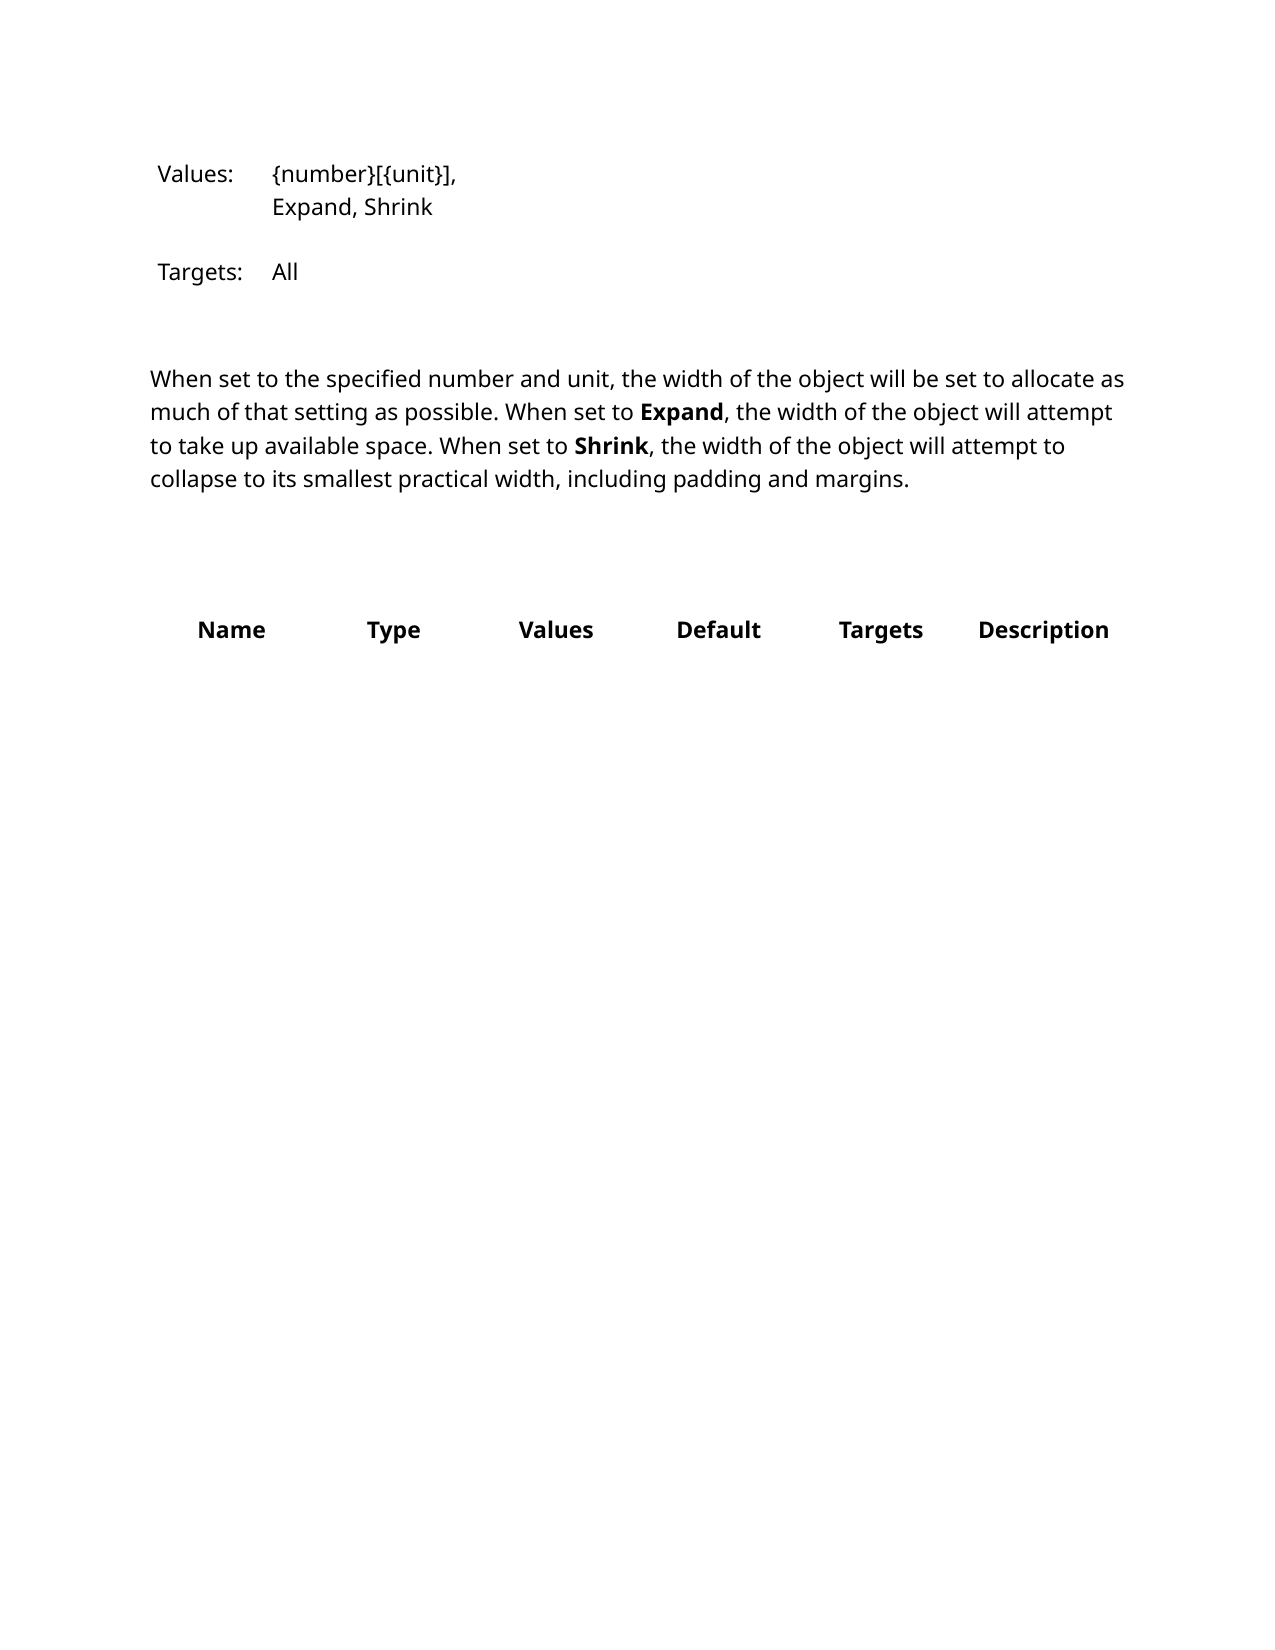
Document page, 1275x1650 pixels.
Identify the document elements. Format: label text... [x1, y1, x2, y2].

table_cell Targets: [150, 248, 264, 313]
table_header Default [638, 614, 800, 663]
table_cell Values: [150, 150, 264, 248]
table_cell {number}[{unit}], Expand, Shrink [264, 150, 532, 248]
table_header Name [150, 614, 312, 663]
table_header Type [313, 614, 475, 663]
table_cell [475, 663, 637, 713]
text When set to the specified number and unit, the width of the object will be set to allocate as much of that setting as possible. When set to Expand, the width of the object will attempt to take up available space. When set to Shrink, the width of the object will attempt to collapse to its smallest practical width, including padding and margins. [150, 363, 1125, 494]
table_cell [638, 663, 800, 713]
table_header Values [475, 614, 637, 663]
table_cell [963, 663, 1125, 713]
table_header Description [963, 614, 1125, 663]
table_cell [313, 663, 475, 713]
table_cell [800, 663, 962, 713]
table_cell All [264, 248, 532, 313]
table_header Targets [800, 614, 962, 663]
table_cell [150, 663, 312, 713]
